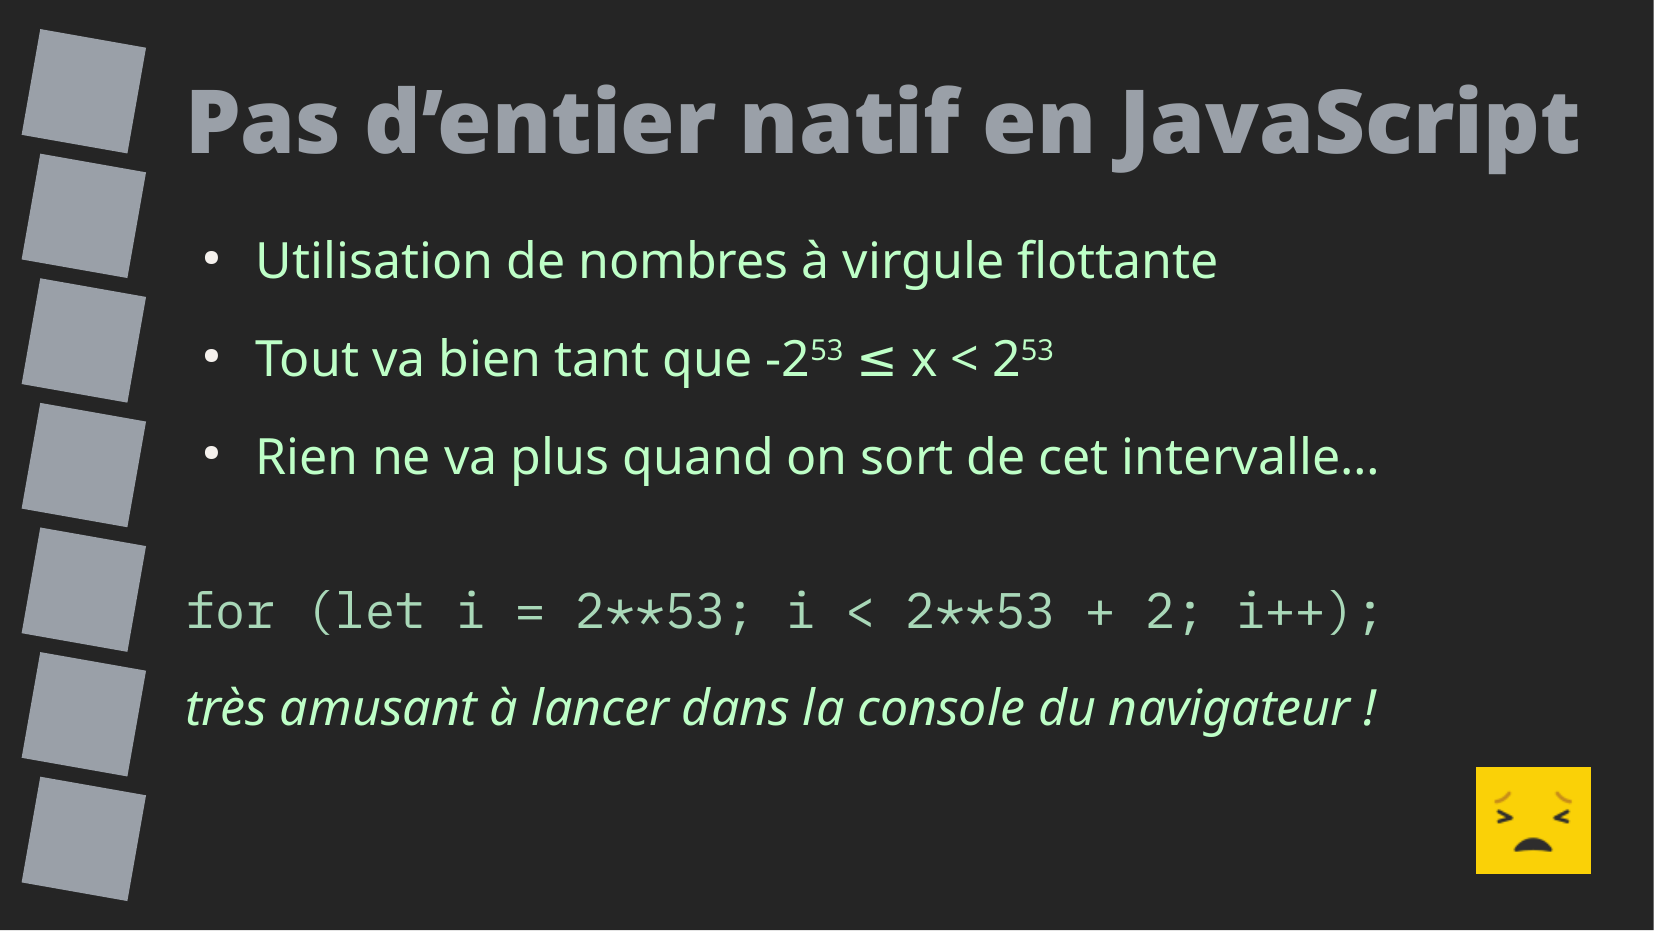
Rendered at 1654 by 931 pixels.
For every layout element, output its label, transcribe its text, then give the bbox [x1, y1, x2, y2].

list for (let i = 2**53; i < 2**53 + 2; i++); très amusant à lancer dans la console du navigateur ! [184, 577, 1636, 900]
list Utilisation de nombres à virgule flottante Tout va bien tant que -253 ≤ x < 253 Rien ne va plus quand on sort de cet intervalle… [184, 225, 1636, 547]
title Pas d’entier natif en JavaScript [184, 59, 1654, 154]
picture [1476, 767, 1591, 874]
